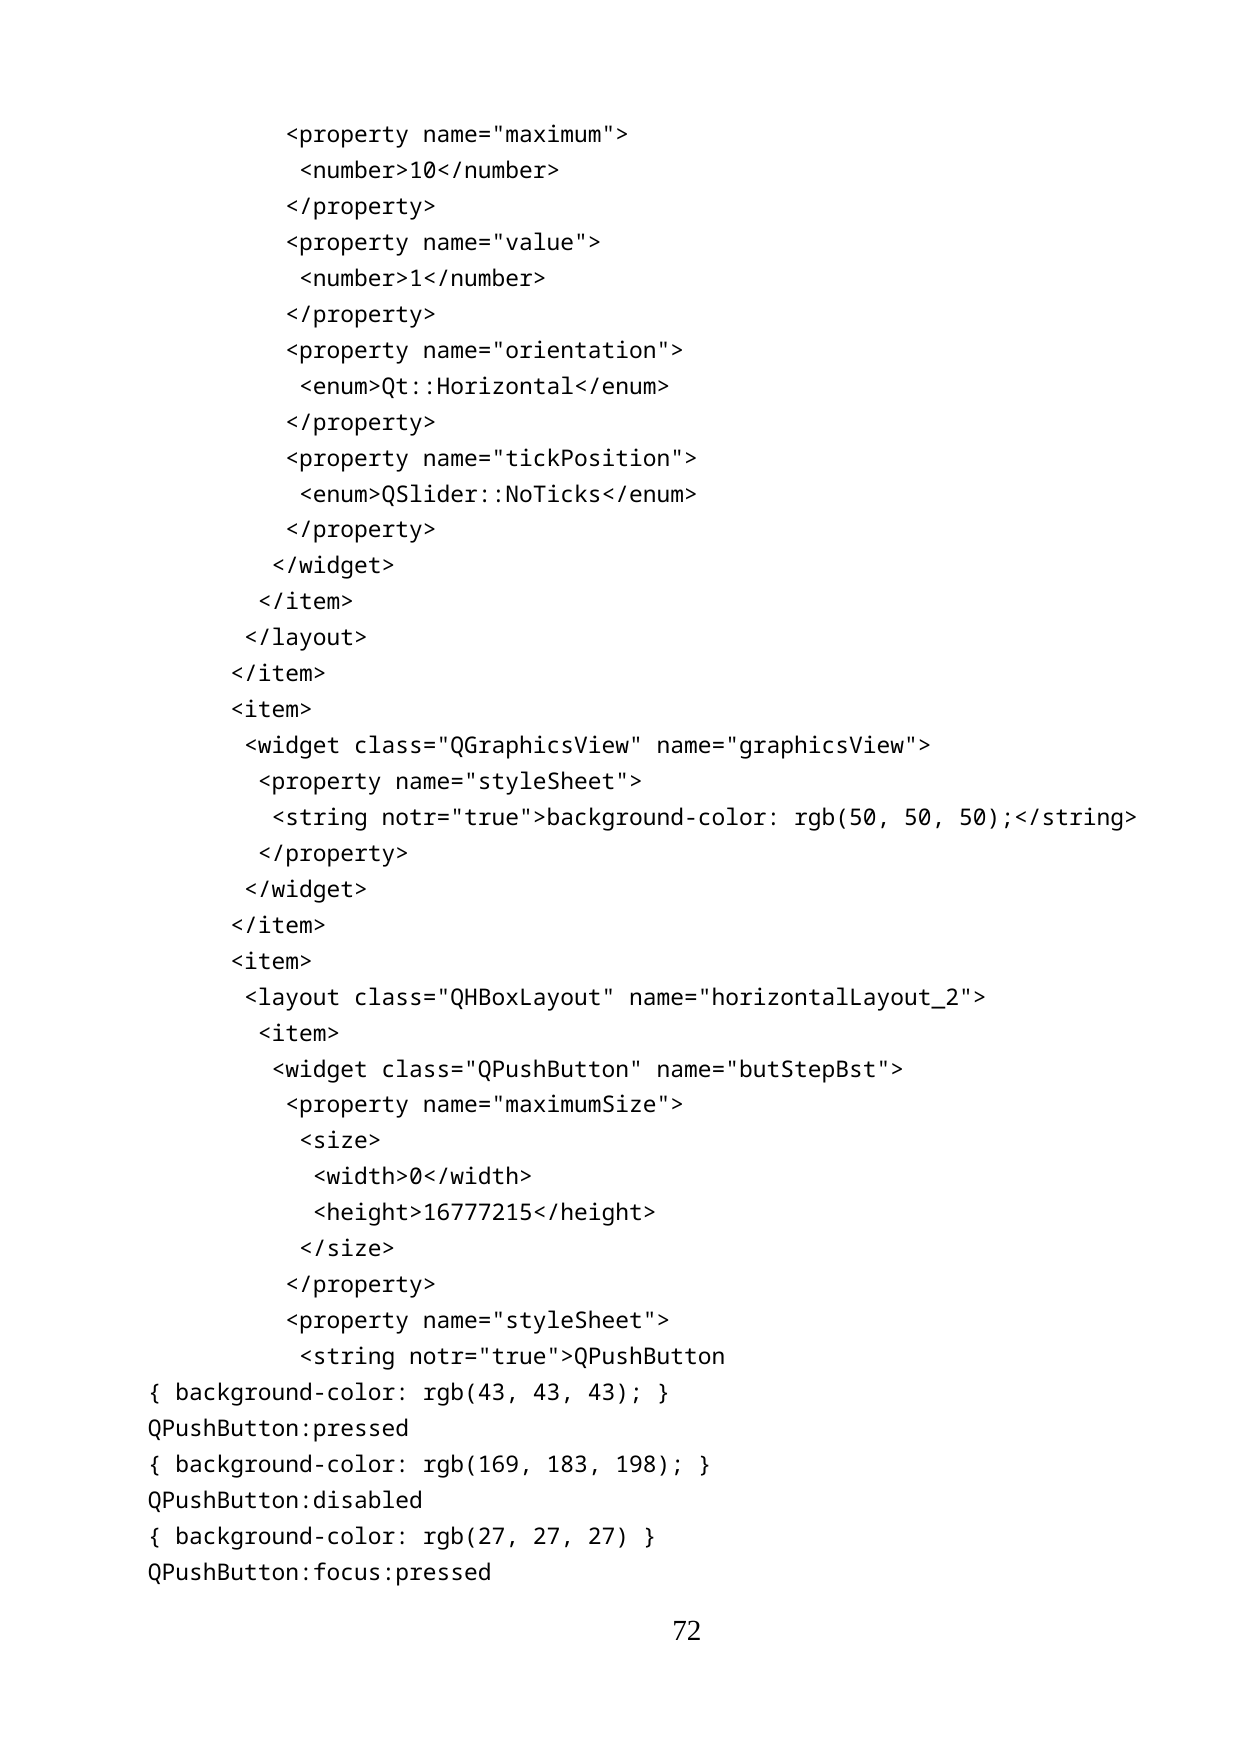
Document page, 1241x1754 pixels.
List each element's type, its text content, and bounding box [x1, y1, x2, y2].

text <property name="maximumSize"> [148, 1088, 1152, 1120]
text <layout class="QHBoxLayout" name="horizontalLayout_2"> [148, 981, 1152, 1012]
text { background-color: rgb(27, 27, 27) } [148, 1520, 1152, 1551]
text QPushButton:focus:pressed [148, 1556, 1152, 1587]
text <property name="styleSheet"> [148, 1304, 1152, 1335]
text </item> [148, 909, 1152, 940]
text <property name="tickPosition"> [148, 442, 1152, 473]
text </property> [148, 1268, 1152, 1299]
text </property> [148, 190, 1152, 221]
text <widget class="QGraphicsView" name="graphicsView"> [148, 729, 1152, 760]
text </widget> [148, 873, 1152, 904]
text <size> [148, 1124, 1152, 1156]
text <item> [148, 1017, 1152, 1048]
text <number>10</number> [148, 154, 1152, 185]
text <property name="value"> [148, 226, 1152, 257]
text <item> [148, 693, 1152, 724]
text </property> [148, 837, 1152, 868]
text <number>1</number> [148, 262, 1152, 293]
text </size> [148, 1232, 1152, 1263]
text <property name="maximum"> [148, 118, 1152, 149]
text </property> [148, 513, 1152, 545]
text </layout> [148, 621, 1152, 652]
text <widget class="QPushButton" name="butStepBst"> [148, 1052, 1152, 1084]
text <enum>QSlider::NoTicks</enum> [148, 477, 1152, 509]
text </property> [148, 406, 1152, 437]
text <item> [148, 945, 1152, 976]
text <string notr="true">background-color: rgb(50, 50, 50);</string> [148, 801, 1152, 832]
text <property name="orientation"> [148, 334, 1152, 365]
text <width>0</width> [148, 1160, 1152, 1192]
text </item> [148, 585, 1152, 617]
text </property> [148, 298, 1152, 329]
text <enum>Qt::Horizontal</enum> [148, 370, 1152, 401]
text </item> [148, 657, 1152, 688]
text { background-color: rgb(43, 43, 43); } [148, 1376, 1152, 1407]
text <property name="styleSheet"> [148, 765, 1152, 796]
text QPushButton:disabled [148, 1484, 1152, 1515]
text <height>16777215</height> [148, 1196, 1152, 1227]
text <string notr="true">QPushButton [148, 1340, 1152, 1371]
text </widget> [148, 549, 1152, 581]
text { background-color: rgb(169, 183, 198); } [148, 1448, 1152, 1479]
text QPushButton:pressed [148, 1412, 1152, 1443]
